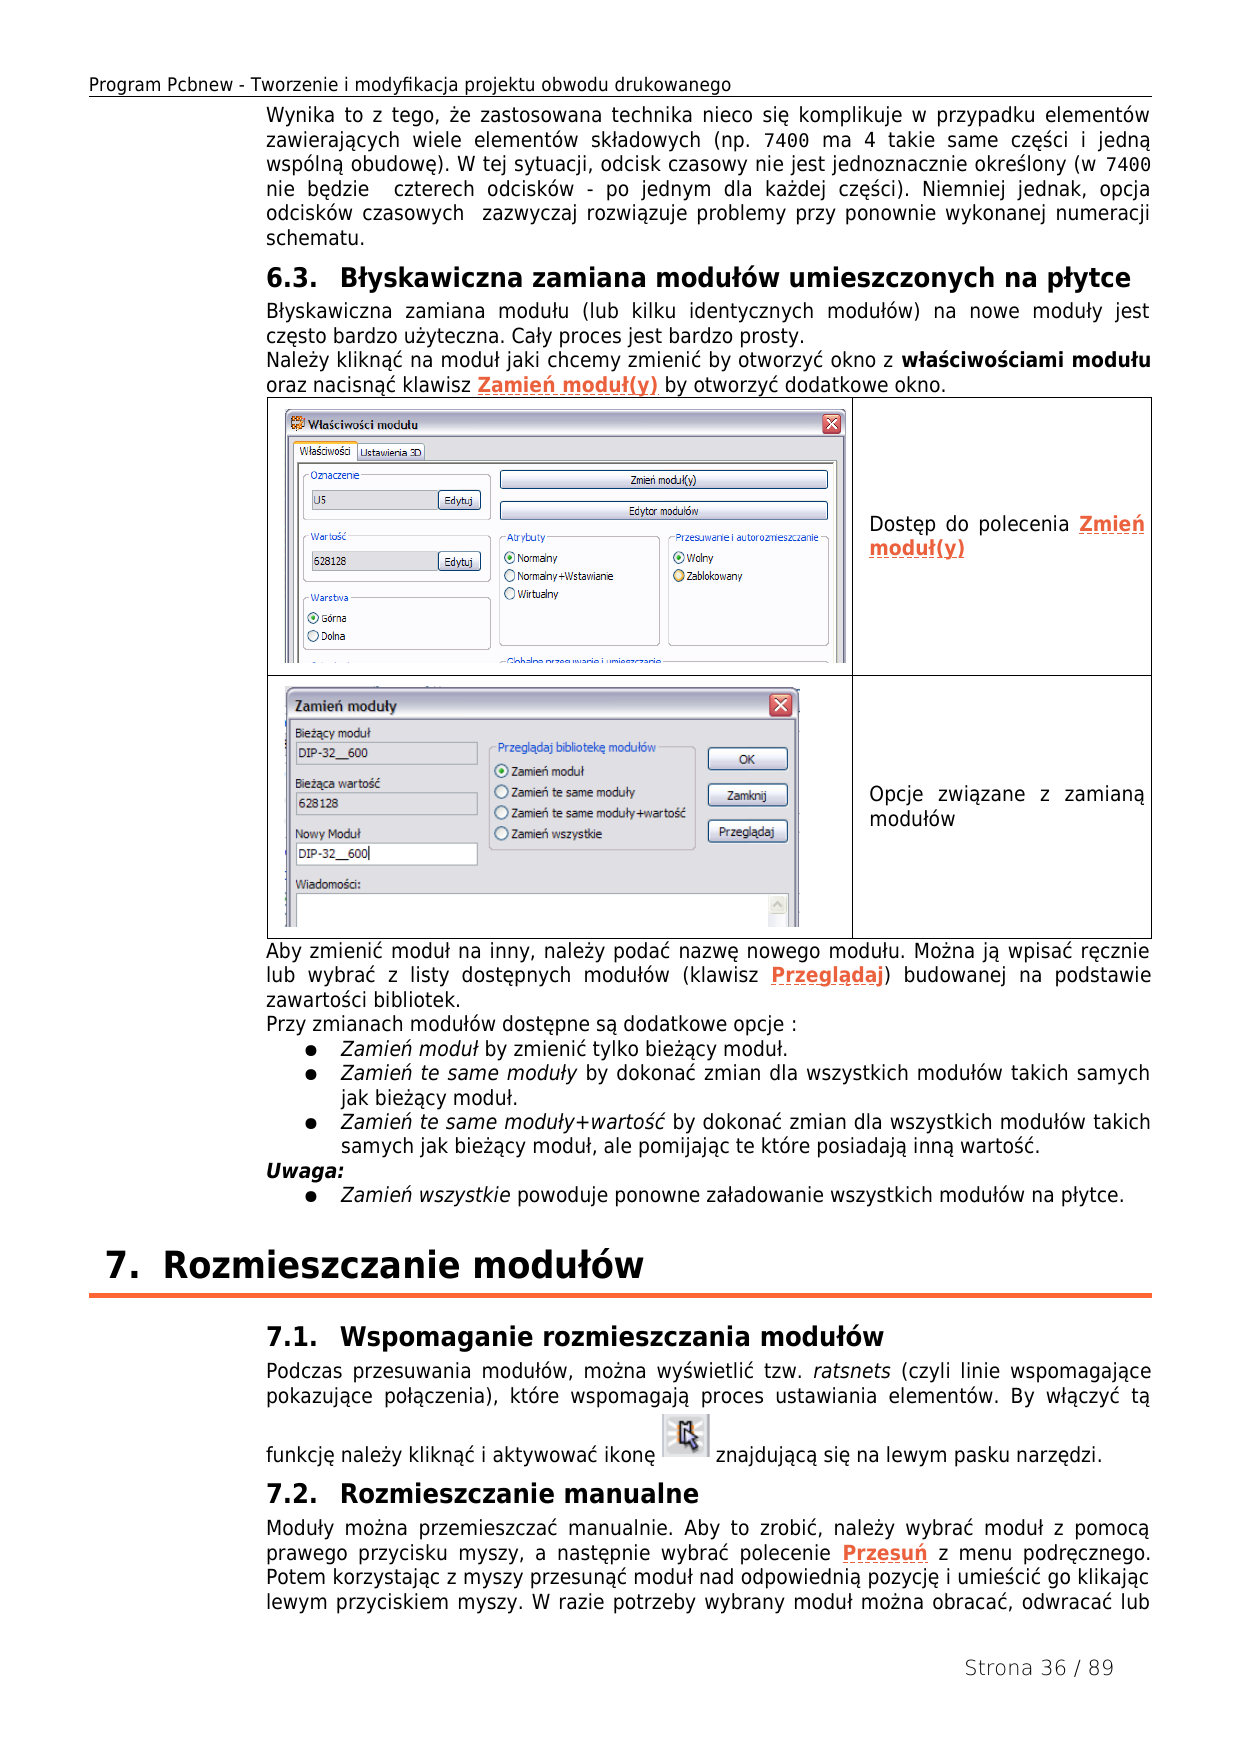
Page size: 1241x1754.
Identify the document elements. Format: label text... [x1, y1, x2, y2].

subtitle Rozmieszczanie manualne [266, 1479, 1152, 1510]
text Przy zmianach modułów dostępne są dodatkowe opcje : [266, 1012, 1152, 1036]
picture [661, 1414, 710, 1457]
text Błyskawiczna zamiana modułu (lub kilku identycznych modułów) na nowe moduły jest często bardzo użyteczna. Cały proces jest bardzo prosty. [266, 299, 1152, 348]
list Zamień wszystkie powoduje ponowne załadowanie wszystkich modułów na płytce. [303, 1183, 1152, 1208]
text Uwaga: [266, 1159, 1152, 1183]
table_cell Opcje związane z zamianą modułów [853, 676, 1151, 938]
table_header [268, 398, 852, 675]
text Wynika to z tego, że zastosowana technika nieco się komplikuje w przypadku elementów zawierających wiele elementów składowych (np. 7400 ma 4 takie same części i jedną wspólną obudowę). W tej sytuacji, odcisk czasowy nie jest jednoznacznie określony (w 7400 nie będzie czterech odcisków - po jednym dla każdej części). Niemniej jednak, opcja odcisków czasowych zazwyczaj rozwiązuje problemy przy ponownie wykonanej numeracji schematu. [266, 103, 1152, 250]
list Zamień moduł by zmienić tylko bieżący moduł. [303, 1036, 1152, 1061]
text Aby zmienić moduł na inny, należy podać nazwę nowego modułu. Można ją wpisać ręcznie lub wybrać z listy dostępnych modułów (klawisz Przeglądaj) budowanej na podstawie zawartości bibliotek. [266, 938, 1152, 1012]
picture [284, 409, 846, 663]
table_header Dostęp do polecenia Zmień moduł(y) [853, 398, 1151, 675]
text Podczas przesuwania modułów, można wyświetlić tzw. ratsnets (czyli linie wspomagające pokazujące połączenia), które wspomagają proces ustawiania elementów. By włączyć tą funkcję należy kliknąć i aktywować ikonę znajdującą się na lewym pasku narzędzi. [266, 1359, 1152, 1467]
table_cell [268, 676, 852, 938]
picture [284, 686, 800, 927]
subtitle Wspomaganie rozmieszczania modułów [266, 1322, 1152, 1353]
subtitle Rozmieszczanie modułów [88, 1237, 1152, 1298]
text Moduły można przemieszczać manualnie. Aby to zrobić, należy wybrać moduł z pomocą prawego przycisku myszy, a następnie wybrać polecenie Przesuń z menu podręcznego. Potem korzystając z myszy przesunąć moduł nad odpowiednią pozycję i umieścić go klikając lewym przyciskiem myszy. W razie potrzeby wybrany moduł można obracać, odwracać lub [266, 1516, 1152, 1614]
list Zamień te same moduły+wartość by dokonać zmian dla wszystkich modułów takich samych jak bieżący moduł, ale pomijając te które posiadają inną wartość. [303, 1110, 1152, 1159]
list Zamień te same moduły by dokonać zmian dla wszystkich modułów takich samych jak bieżący moduł. [303, 1061, 1152, 1110]
text Należy kliknąć na moduł jaki chcemy zmienić by otworzyć okno z właściwościami modułu oraz nacisnąć klawisz Zamień moduł(y) by otworzyć dodatkowe okno. [266, 348, 1152, 397]
subtitle Błyskawiczna zamiana modułów umieszczonych na płytce [266, 262, 1152, 293]
